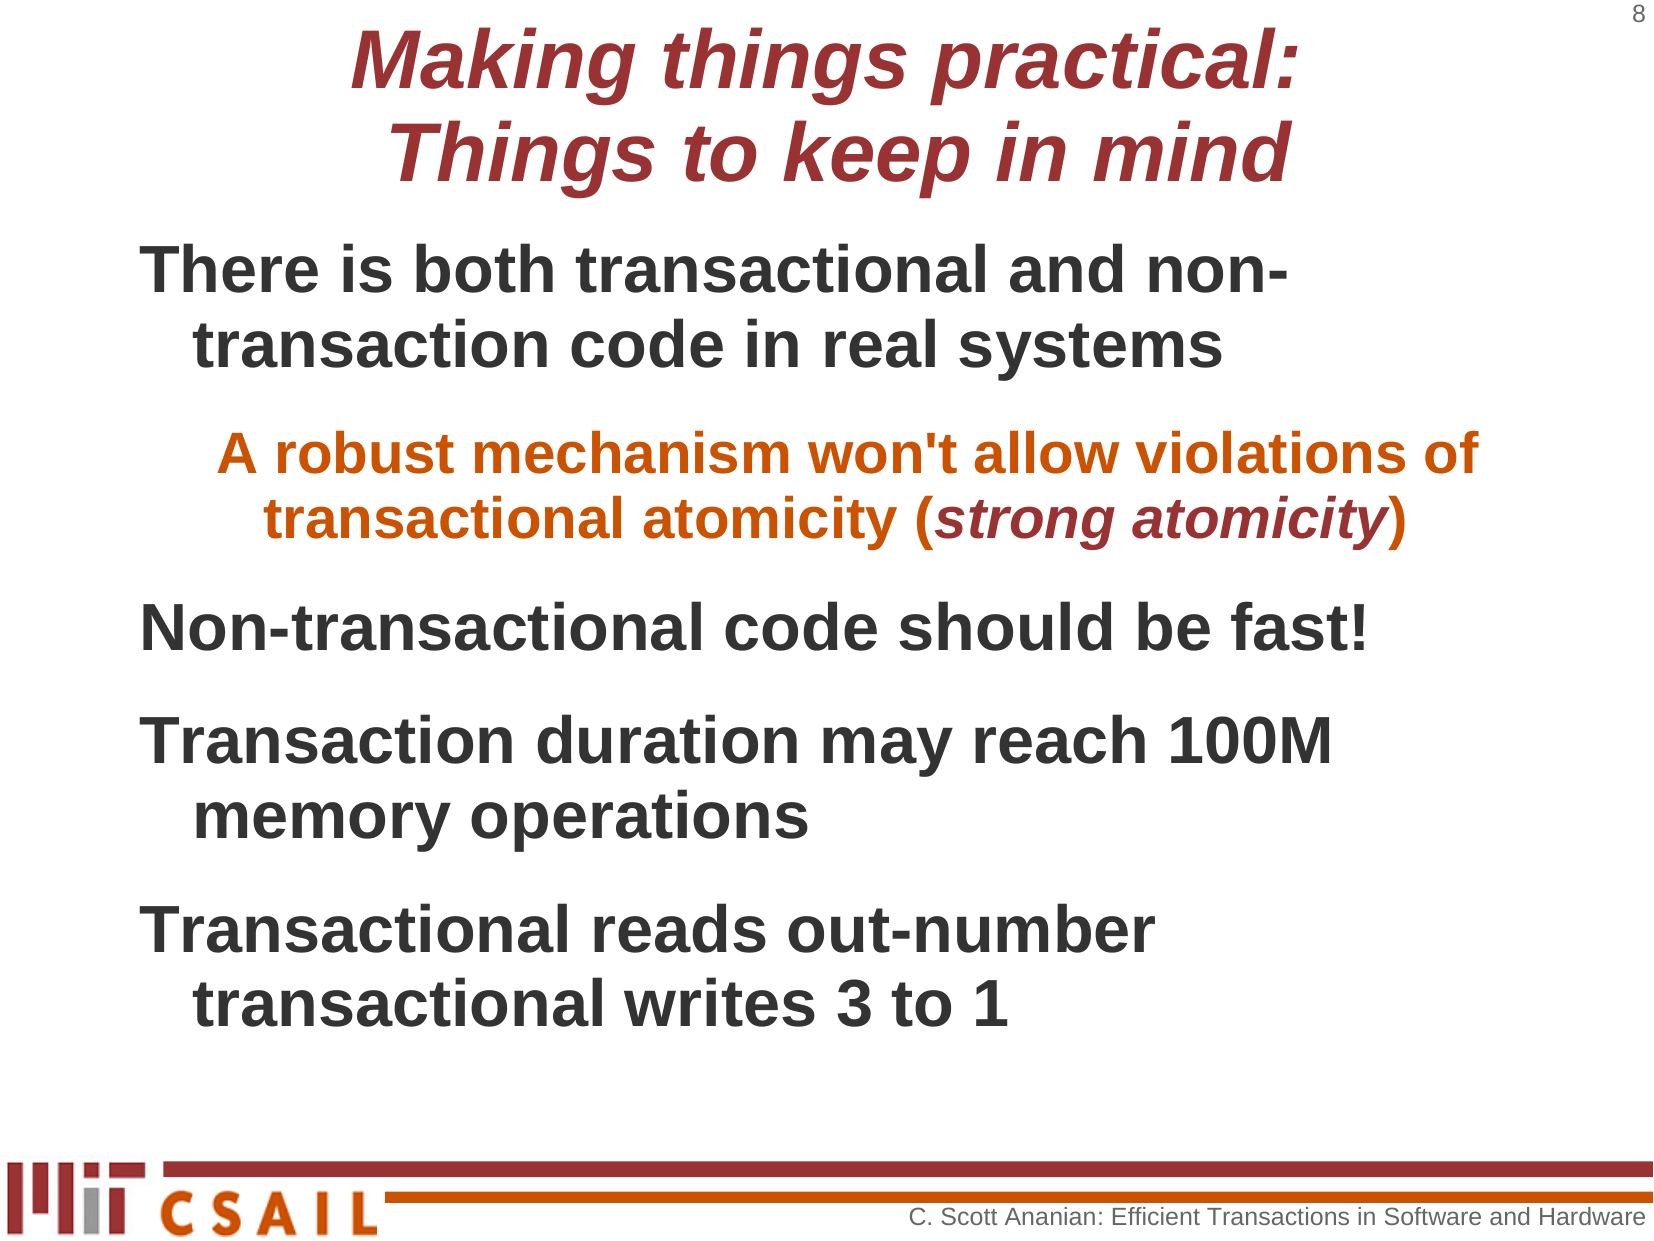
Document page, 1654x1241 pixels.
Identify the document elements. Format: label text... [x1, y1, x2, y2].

title Making things practical: Things to keep in mind [121, 12, 1534, 199]
list There is both transactional and non-transaction code in real systems A robust mechanism won't allow violations of transactional atomicity (strong atomicity) Non-transactional code should be fast! Transaction duration may reach 100M memory operations Transactional reads out-number transactional writes 3 to 1 [121, 231, 1561, 1133]
picture [0, 1155, 377, 1237]
